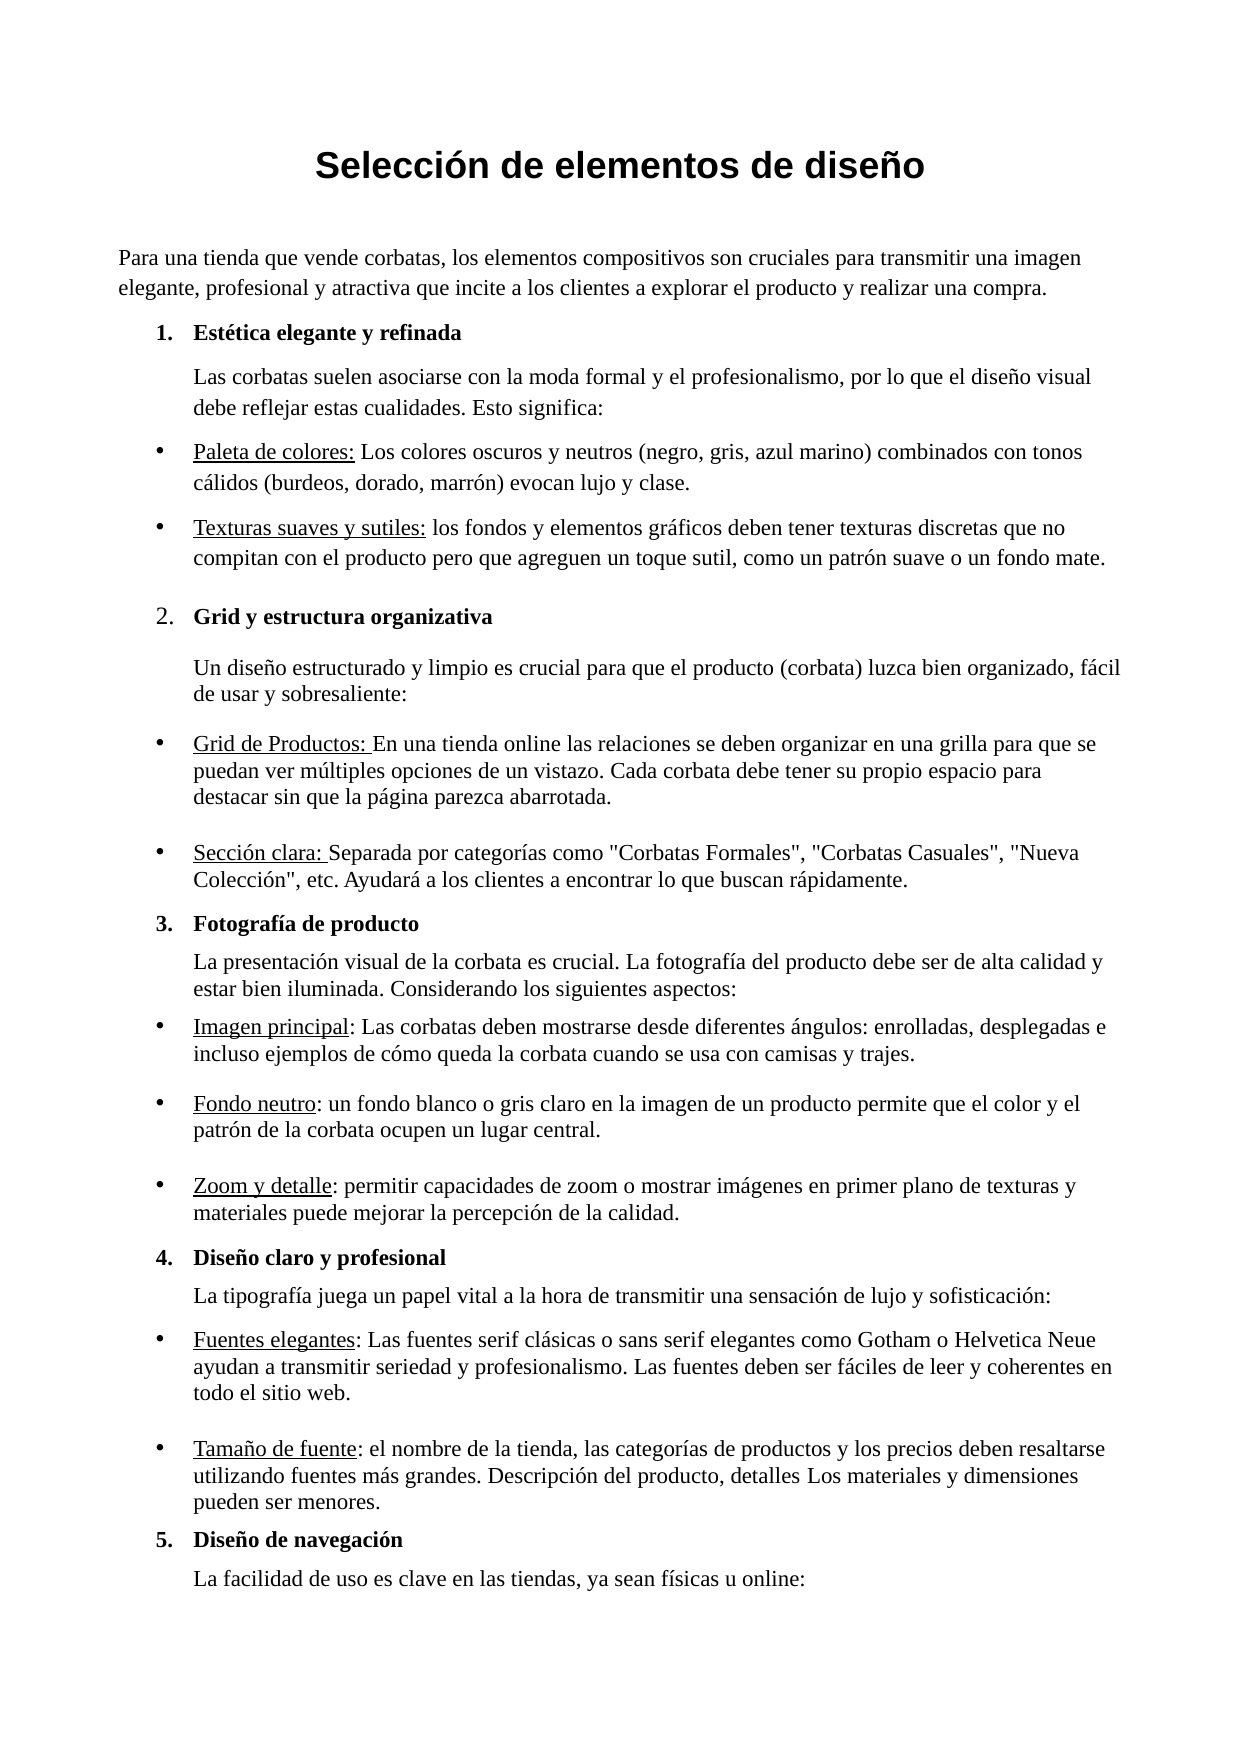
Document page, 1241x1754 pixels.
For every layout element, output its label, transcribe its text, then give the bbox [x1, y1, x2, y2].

list Paleta de colores: Los colores oscuros y neutros (negro, gris, azul marino) combinados con tonos cálidos (burdeos, dorado, marrón) evocan lujo y clase. [156, 438, 1122, 495]
list Fuentes elegantes: Las fuentes serif clásicas o sans serif elegantes como Gotham o Helvetica Neue ayudan a transmitir seriedad y profesionalismo. Las fuentes deben ser fáciles de leer y coherentes en todo el sitio web. [156, 1326, 1122, 1405]
list Estética elegante y refinada [156, 318, 1122, 345]
text Para una tienda que vende corbatas, los elementos compositivos son cruciales para transmitir una imagen elegante, profesional y atractiva que incite a los clientes a explorar el producto y realizar una compra. [118, 243, 1122, 300]
list Las corbatas suelen asociarse con la moda formal y el profesionalismo, por lo que el diseño visual debe reflejar estas cualidades. Esto significa: [156, 363, 1122, 420]
list Fotografía de producto [156, 910, 1122, 936]
list Grid y estructura organizativa [156, 601, 1122, 630]
subtitle Selección de elementos de diseño [118, 143, 1122, 186]
list Zoom y detalle: permitir capacidades de zoom o mostrar imágenes en primer plano de texturas y materiales puede mejorar la percepción de la calidad. [156, 1173, 1122, 1226]
list Texturas suaves y sutiles: los fondos y elementos gráficos deben tener texturas discretas que no compitan con el producto pero que agreguen un toque sutil, como un patrón suave o un fondo mate. [156, 514, 1122, 571]
list Diseño claro y profesional [156, 1243, 1122, 1270]
list La presentación visual de la corbata es crucial. La fotografía del producto debe ser de alta calidad y estar bien iluminada. Considerando los siguientes aspectos: [156, 948, 1122, 1001]
list Grid de Productos: En una tienda online las relaciones se deben organizar en una grilla para que se puedan ver múltiples opciones de un vistazo. Cada corbata debe tener su propio espacio para destacar sin que la página parezca abarrotada. [156, 730, 1122, 809]
list Diseño de navegación [156, 1526, 1122, 1553]
list Imagen principal: Las corbatas deben mostrarse desde diferentes ángulos: enrolladas, desplegadas e incluso ejemplos de cómo queda la corbata cuando se usa con camisas y trajes. [156, 1013, 1122, 1066]
list Sección clara: Separada por categorías como "Corbatas Formales", "Corbatas Casuales", "Nueva Colección", etc. Ayudará a los clientes a encontrar lo que buscan rápidamente. [156, 839, 1122, 892]
list La facilidad de uso es clave en las tiendas, ya sean físicas u online: [156, 1565, 1122, 1591]
list Fondo neutro: un fondo blanco o gris claro en la imagen de un producto permite que el color y el patrón de la corbata ocupen un lugar central. [156, 1090, 1122, 1143]
list Tamaño de fuente: el nombre de la tienda, las categorías de productos y los precios deben resaltarse utilizando fuentes más grandes. Descripción del producto, detalles Los materiales y dimensiones pueden ser menores. [156, 1435, 1122, 1514]
list La tipografía juega un papel vital a la hora de transmitir una sensación de lujo y sofisticación: [156, 1282, 1122, 1308]
list Un diseño estructurado y limpio es crucial para que el producto (corbata) luzca bien organizado, fácil de usar y sobresaliente: [156, 653, 1122, 706]
